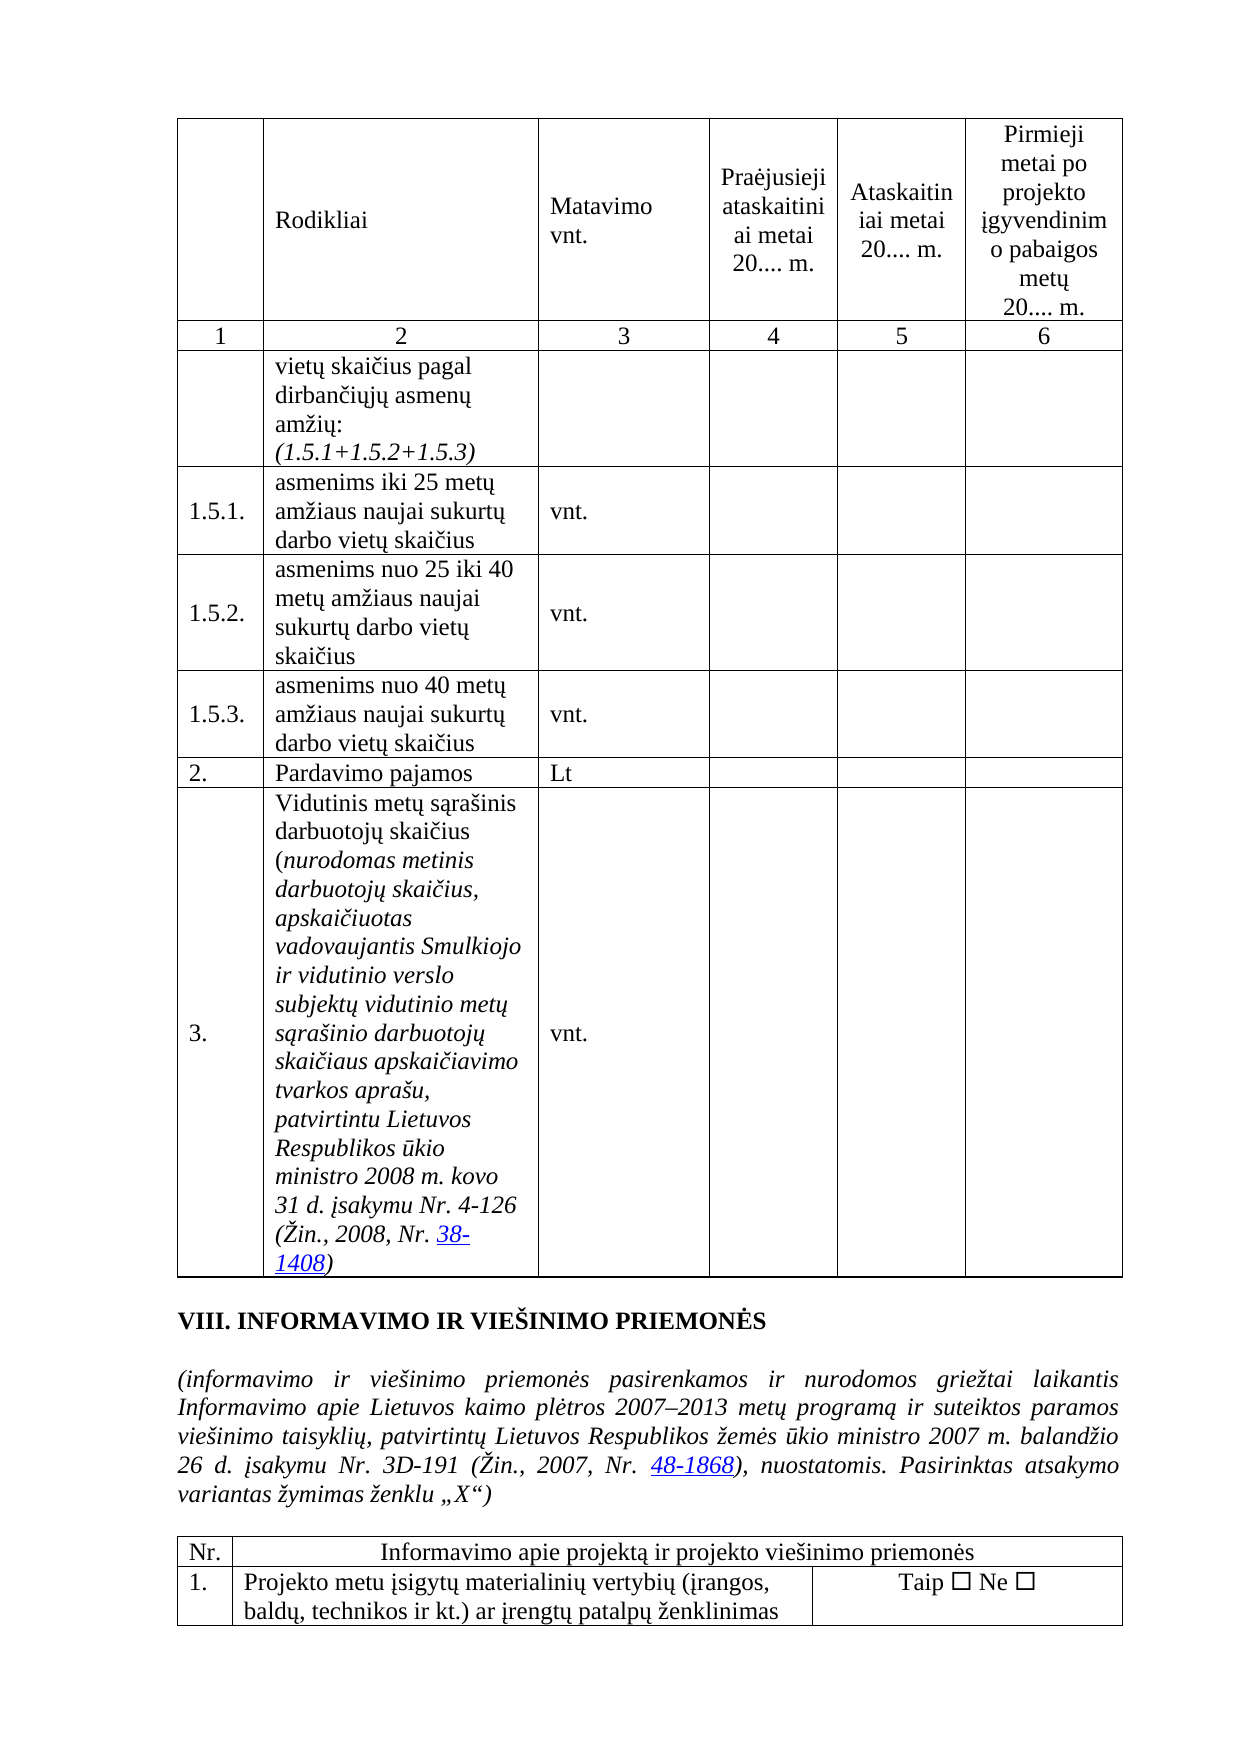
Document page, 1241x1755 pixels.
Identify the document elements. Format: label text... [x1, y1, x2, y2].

table_cell vnt. [539, 788, 709, 1276]
table_cell Taip [] Ne [] [813, 1567, 1122, 1624]
table_cell [838, 555, 965, 669]
table_cell Projekto metu įsigytų materialinių vertybių (įrangos, baldų, technikos ir kt.) ar įrengtų patalpų ženklinimas [233, 1567, 812, 1624]
table_cell 1.5.1. [178, 467, 263, 553]
table_cell 4 [710, 321, 837, 350]
table_header Informavimo apie projektą ir projekto viešinimo priemonės [233, 1537, 1122, 1566]
table_header Rodikliai [264, 119, 538, 320]
table_cell [710, 788, 837, 1276]
table_cell 3 [539, 321, 709, 350]
table_cell asmenims nuo 40 metų amžiaus naujai sukurtų darbo vietų skaičius [264, 671, 538, 757]
table_header Ataskaitiniai metai 20.... m. [838, 119, 965, 320]
text VIII. INFORMAVIMO IR VIEŠINIMO PRIEMONĖS [177, 1306, 1122, 1335]
table_cell [710, 555, 837, 669]
table_cell [838, 788, 965, 1276]
table_cell 1 [178, 321, 263, 350]
table_header Praėjusieji ataskaitiniai metai 20.... m. [710, 119, 837, 320]
table_header Nr. [178, 1537, 232, 1566]
table_cell [838, 467, 965, 553]
table_cell [710, 351, 837, 466]
table_cell 2 [264, 321, 538, 350]
table_cell [710, 671, 837, 757]
table_cell asmenims nuo 25 iki 40 metų amžiaus naujai sukurtų darbo vietų skaičius [264, 555, 538, 669]
table_header Matavimo vnt. [539, 119, 709, 320]
table_header Pirmieji metai po projekto įgyvendinimo pabaigos metų 20.... m. [966, 119, 1122, 320]
table_cell asmenims iki 25 metų amžiaus naujai sukurtų darbo vietų skaičius [264, 467, 538, 553]
table_cell vnt. [539, 555, 709, 669]
table_cell [966, 758, 1122, 787]
table_cell Vidutinis metų sąrašinis darbuotojų skaičius (nurodomas metinis darbuotojų skaičius, apskaičiuotas vadovaujantis Smulkiojo ir vidutinio verslo subjektų vidutinio metų sąrašinio darbuotojų skaičiaus apskaičiavimo tvarkos aprašu, patvirtintu Lietuvos Respublikos ūkio ministro 2008 m. kovo 31 d. įsakymu Nr. 4-126 (Žin., 2008, Nr. 38-1408) [264, 788, 538, 1276]
table_cell 6 [966, 321, 1122, 350]
table_cell vnt. [539, 467, 709, 553]
table_cell Lt [539, 758, 709, 787]
table_cell vietų skaičius pagal dirbančiųjų asmenų amžių: (1.5.1+1.5.2+1.5.3) [264, 351, 538, 466]
table_cell [838, 351, 965, 466]
text (informavimo ir viešinimo priemonės pasirenkamos ir nurodomos griežtai laikantis Informavimo apie Lietuvos kaimo plėtros 2007–2013 metų programą ir suteiktos paramos viešinimo taisyklių, patvirtintų Lietuvos Respublikos žemės ūkio ministro 2007 m. balandžio 26 d. įsakymu Nr. 3D-191 (Žin., 2007, Nr. 48-1868), nuostatomis. Pasirinktas atsakymo variantas žymimas ženklu „X“) [177, 1364, 1122, 1507]
table_cell [539, 351, 709, 466]
table_cell [966, 788, 1122, 1276]
table_cell [966, 555, 1122, 669]
table_cell Pardavimo pajamos [264, 758, 538, 787]
table_cell [838, 758, 965, 787]
table_cell [966, 671, 1122, 757]
table_cell 1.5.2. [178, 555, 263, 669]
table_cell 3. [178, 788, 263, 1276]
table_cell [966, 351, 1122, 466]
table_cell [710, 467, 837, 553]
table_cell 5 [838, 321, 965, 350]
table_cell [838, 671, 965, 757]
table_cell [966, 467, 1122, 553]
table_cell [710, 758, 837, 787]
table_cell vnt. [539, 671, 709, 757]
table_cell 2. [178, 758, 263, 787]
table_header [178, 119, 263, 320]
table_cell 1.5.3. [178, 671, 263, 757]
table_cell 1. [178, 1567, 232, 1624]
table_cell [178, 351, 263, 466]
